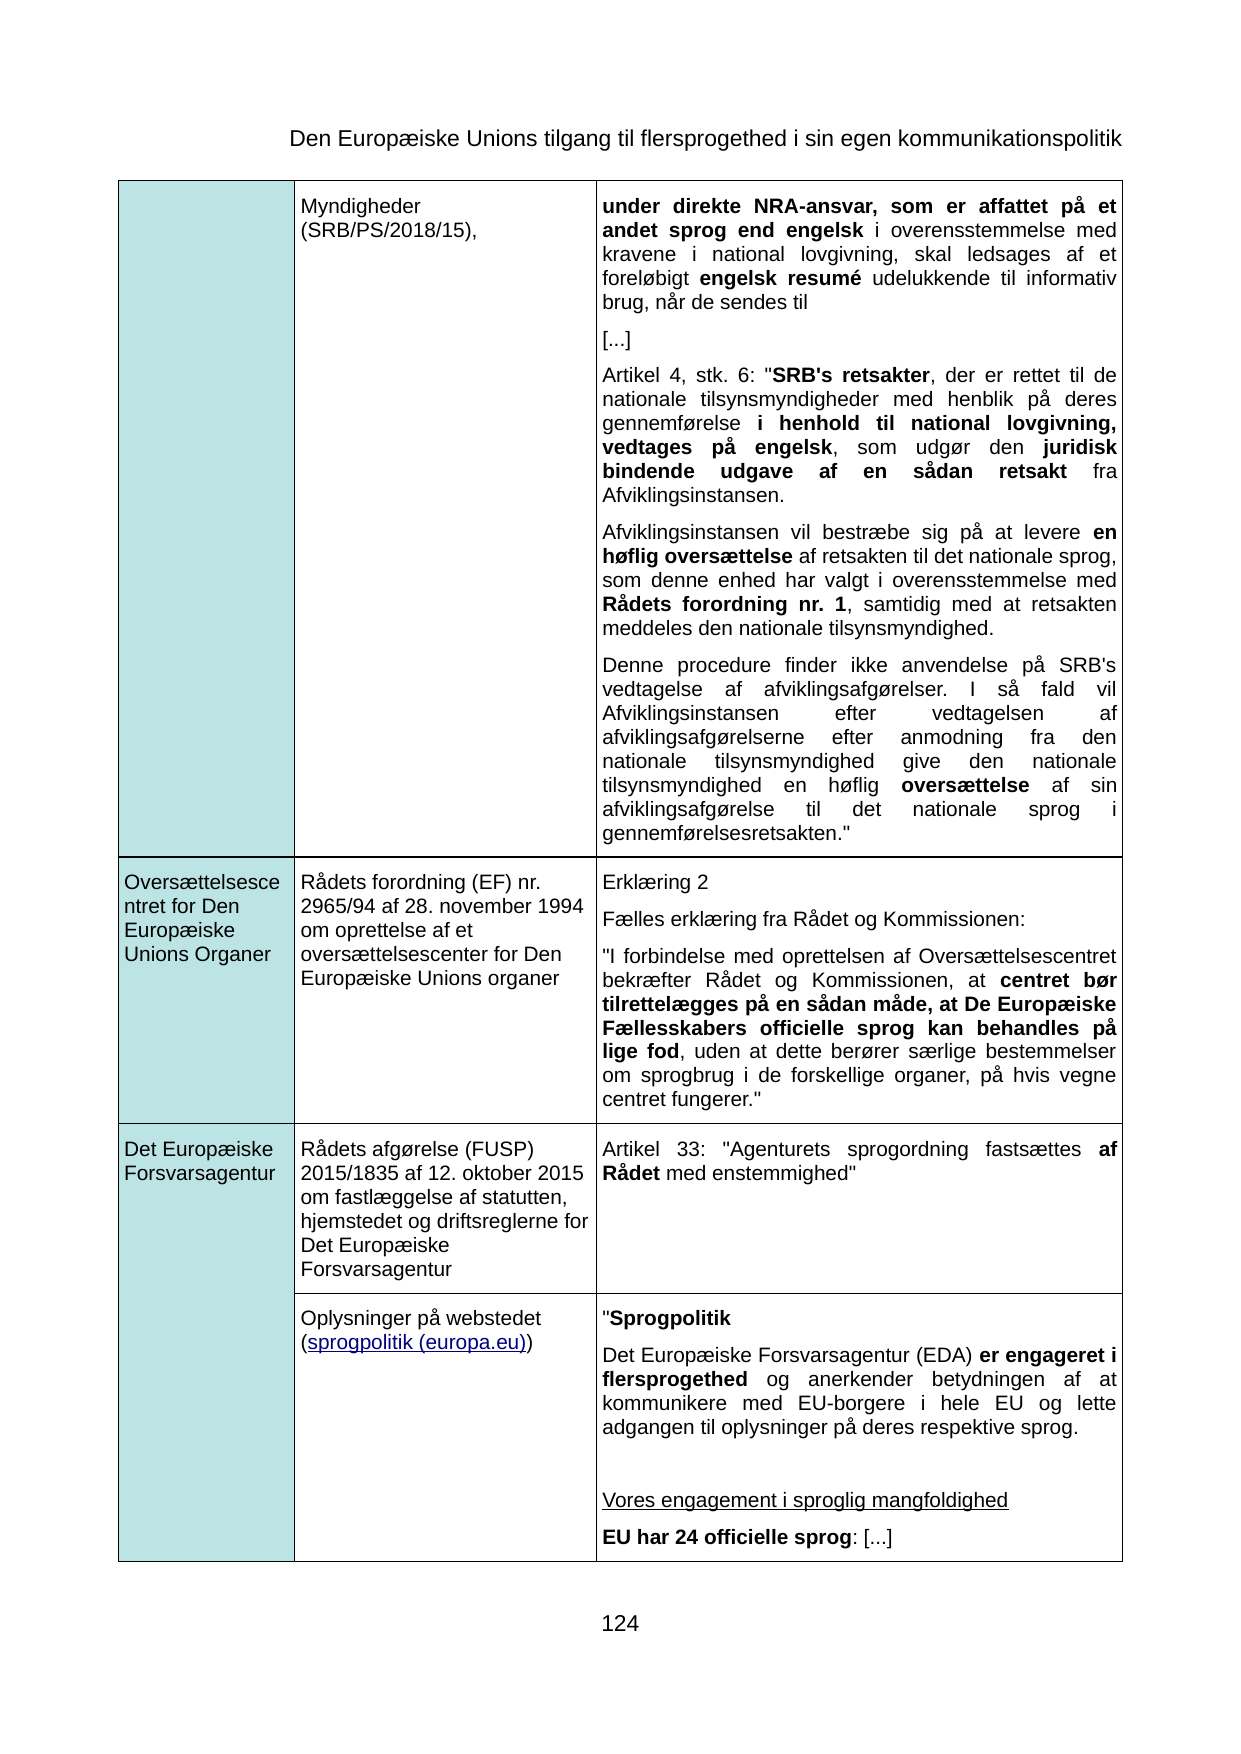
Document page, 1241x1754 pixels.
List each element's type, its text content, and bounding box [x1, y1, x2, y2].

table_cell [119, 181, 294, 856]
table_cell "Sprogpolitik Det Europæiske Forsvarsagentur (EDA) er engageret i flersprogethed og anerkender betydningen af at kommunikere med EU-borgere i hele EU og lette adgangen til oplysninger på deres respektive sprog. Vores engagement i sproglig mangfoldighed EU har 24 officielle sprog: [...] [597, 1294, 1122, 1561]
table_cell Rådets afgørelse (FUSP) 2015/1835 af 12. oktober 2015 om fastlæggelse af statutten, hjemstedet og driftsreglerne for Det Europæiske Forsvarsagentur [295, 1124, 596, 1292]
table_cell Erklæring 2 Fælles erklæring fra Rådet og Kommissionen: "I forbindelse med oprettelsen af Oversættelsescentret bekræfter Rådet og Kommissionen, at centret bør tilrettelægges på en sådan måde, at De Europæiske Fællesskabers officielle sprog kan behandles på lige fod, uden at dette berører særlige bestemmelser om sprogbrug i de forskellige organer, på hvis vegne centret fungerer." [597, 858, 1122, 1123]
table_cell Myndigheder (SRB/PS/2018/15), [295, 181, 596, 856]
table_cell Oversættelsescentret for Den Europæiske Unions Organer [119, 858, 294, 1123]
table_cell Artikel 33: "Agenturets sprogordning fastsættes af Rådet med enstemmighed" [597, 1124, 1122, 1292]
table_cell Oplysninger på webstedet (sprogpolitik (europa.eu)) [295, 1294, 596, 1561]
table_cell Rådets forordning (EF) nr. 2965/94 af 28. november 1994 om oprettelse af et oversættelsescenter for Den Europæiske Unions organer [295, 858, 596, 1123]
table_cell Det Europæiske Forsvarsagentur [119, 1124, 294, 1561]
table_cell under direkte NRA-ansvar, som er affattet på et andet sprog end engelsk i overensstemmelse med kravene i national lovgivning, skal ledsages af et foreløbigt engelsk resumé udelukkende til informativ brug, når de sendes til [...] Artikel 4, stk. 6: "SRB's retsakter, der er rettet til de nationale tilsynsmyndigheder med henblik på deres gennemførelse i henhold til national lovgivning, vedtages på engelsk, som udgør den juridisk bindende udgave af en sådan retsakt fra Afviklingsinstansen. Afviklingsinstansen vil bestræbe sig på at levere en høflig oversættelse af retsakten til det nationale sprog, som denne enhed har valgt i overensstemmelse med Rådets forordning nr. 1, samtidig med at retsakten meddeles den nationale tilsynsmyndighed. Denne procedure finder ikke anvendelse på SRB's vedtagelse af afviklingsafgørelser. I så fald vil Afviklingsinstansen efter vedtagelsen af afviklingsafgørelserne efter anmodning fra den nationale tilsynsmyndighed give den nationale tilsynsmyndighed en høflig oversættelse af sin afviklingsafgørelse til det nationale sprog i gennemførelsesretsakten." [597, 181, 1122, 856]
